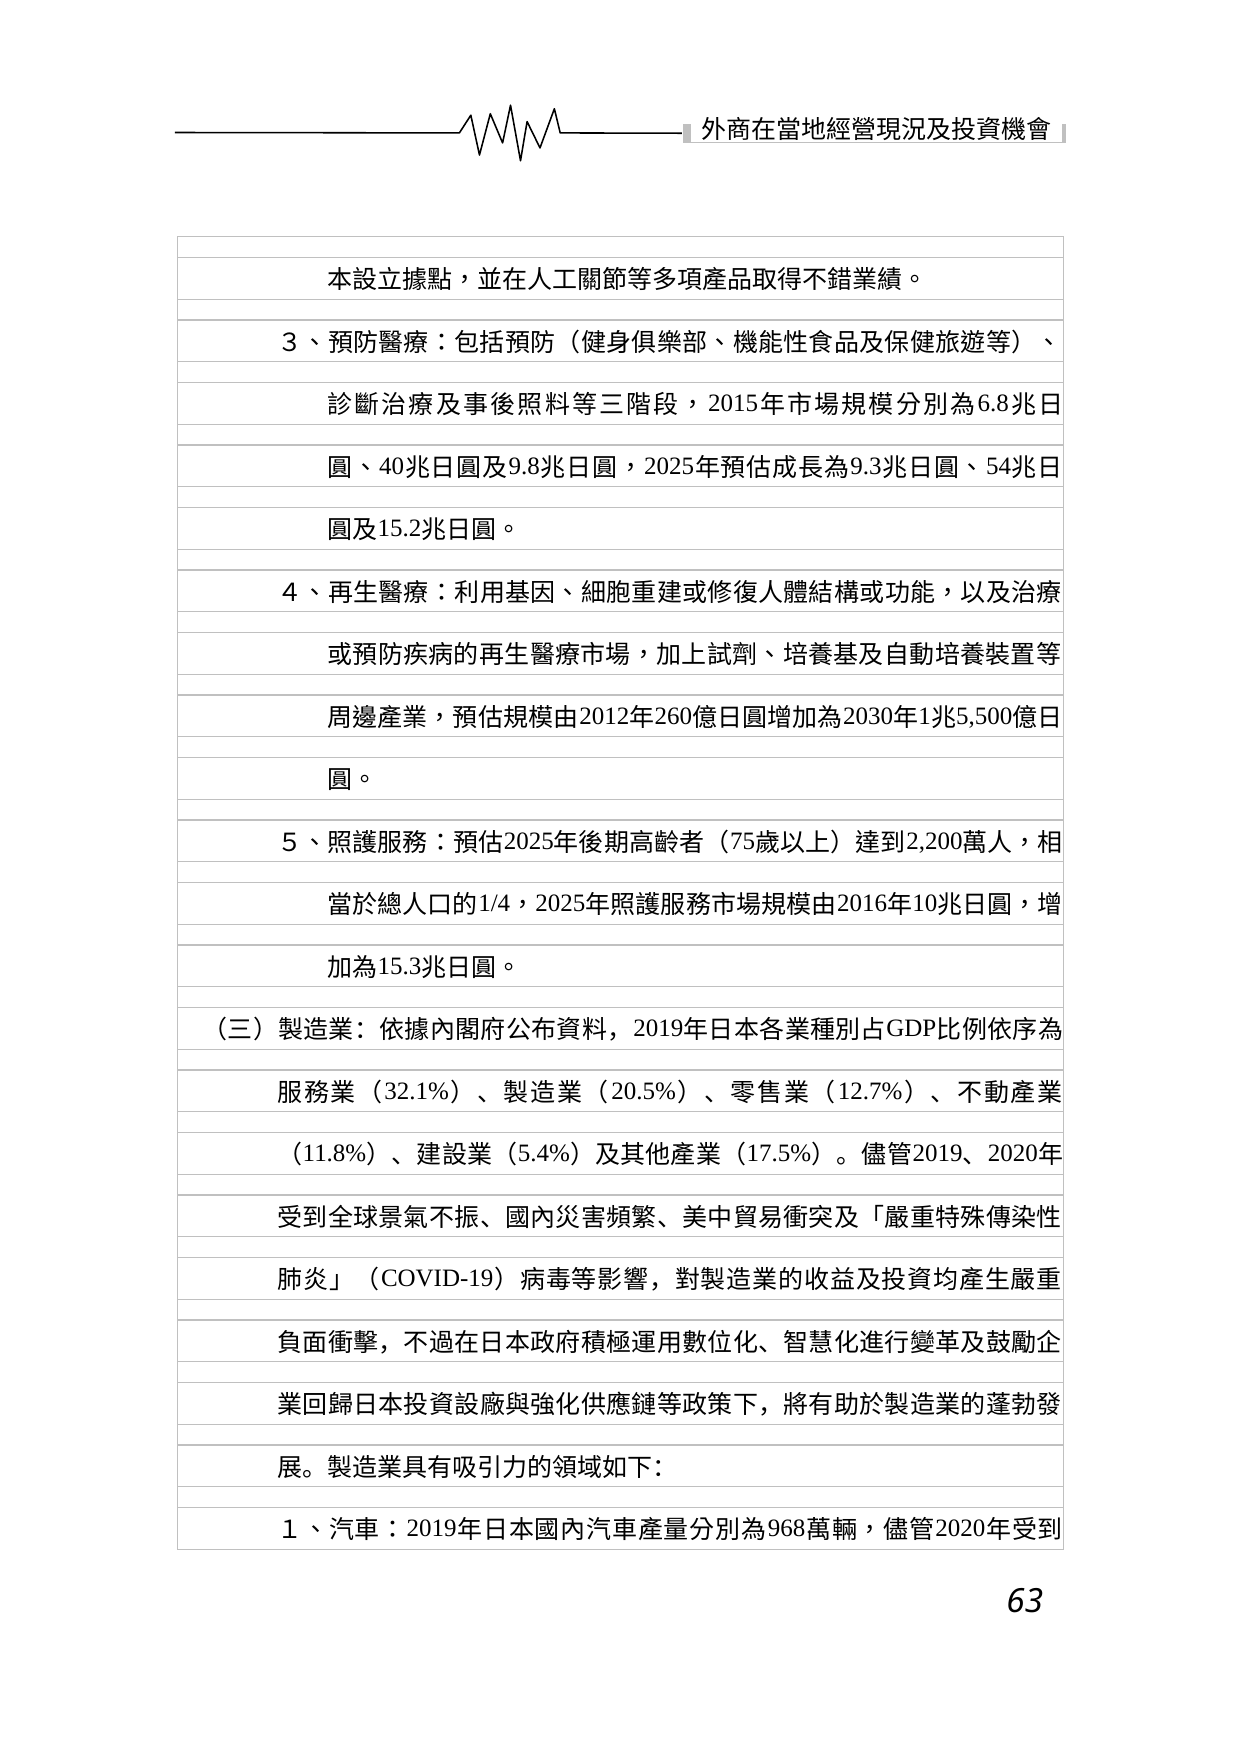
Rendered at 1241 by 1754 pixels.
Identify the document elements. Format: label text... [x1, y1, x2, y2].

text 圓。 [277, 758, 1063, 799]
text 展。製造業具有吸引力的領域如下： [202, 1446, 1063, 1486]
text ５、照護服務：預估2025年後期高齡者（75歲以上）達到2,200萬人，相 [277, 821, 1063, 861]
text [202, 1362, 1063, 1382]
text [277, 737, 1063, 757]
text 加為15.3兆日圓。 [277, 946, 1063, 986]
text 肺炎」（COVID-19）病毒等影響，對製造業的收益及投資均產生嚴重 [202, 1258, 1063, 1299]
text 周邊產業，預估規模由2012年260億日圓增加為2030年1兆5,500億日 [277, 696, 1063, 736]
text 或預防疾病的再生醫療市場，加上試劑、培養基及自動培養裝置等 [277, 633, 1063, 674]
text 診斷治療及事後照料等三階段，2015年市場規模分別為6.8兆日 [277, 383, 1063, 424]
text [277, 550, 1063, 569]
text [277, 237, 1063, 257]
text [277, 800, 1063, 819]
text （三）製造業：依據內閣府公布資料，2019年日本各業種別占GDP比例依序為 [202, 1008, 1063, 1049]
text [202, 1300, 1063, 1319]
text [277, 300, 1063, 319]
text [277, 925, 1063, 944]
text １、汽車：2019年日本國內汽車產量分別為968萬輛，儘管2020年受到 [277, 1508, 1063, 1549]
text （11.8%）、建設業（5.4%）及其他產業（17.5%）。儘管2019、2020年 [202, 1133, 1063, 1174]
text 當於總人口的1/4，2025年照護服務市場規模由2016年10兆日圓，增 [277, 883, 1063, 924]
text [277, 362, 1063, 382]
text 業回歸日本投資設廠與強化供應鏈等政策下，將有助於製造業的蓬勃發 [202, 1383, 1063, 1424]
text 負面衝擊，不過在日本政府積極運用數位化、智慧化進行變革及鼓勵企 [202, 1321, 1063, 1361]
text [277, 862, 1063, 882]
text 圓及15.2兆日圓。 [277, 508, 1063, 549]
text 本設立據點，並在人工關節等多項產品取得不錯業績。 [277, 258, 1063, 299]
text ４、再生醫療：利用基因、細胞重建或修復人體結構或功能，以及治療 [277, 571, 1063, 611]
text [202, 1425, 1063, 1444]
text [277, 487, 1063, 507]
text [277, 675, 1063, 694]
text 圓、40兆日圓及9.8兆日圓，2025年預估成長為9.3兆日圓、54兆日 [277, 446, 1063, 486]
text [277, 1487, 1063, 1507]
text [277, 425, 1063, 444]
text [277, 612, 1063, 632]
text [202, 1050, 1063, 1069]
text [202, 987, 1063, 1007]
text 受到全球景氣不振、國內災害頻繁、美中貿易衝突及「嚴重特殊傳染性 [202, 1196, 1063, 1236]
text ３、預防醫療：包括預防（健身俱樂部、機能性食品及保健旅遊等）、 [277, 321, 1063, 361]
text 服務業（32.1%）、製造業（20.5%）、零售業（12.7%）、不動產業 [202, 1071, 1063, 1111]
text [202, 1112, 1063, 1132]
text [202, 1175, 1063, 1194]
text [202, 1237, 1063, 1257]
